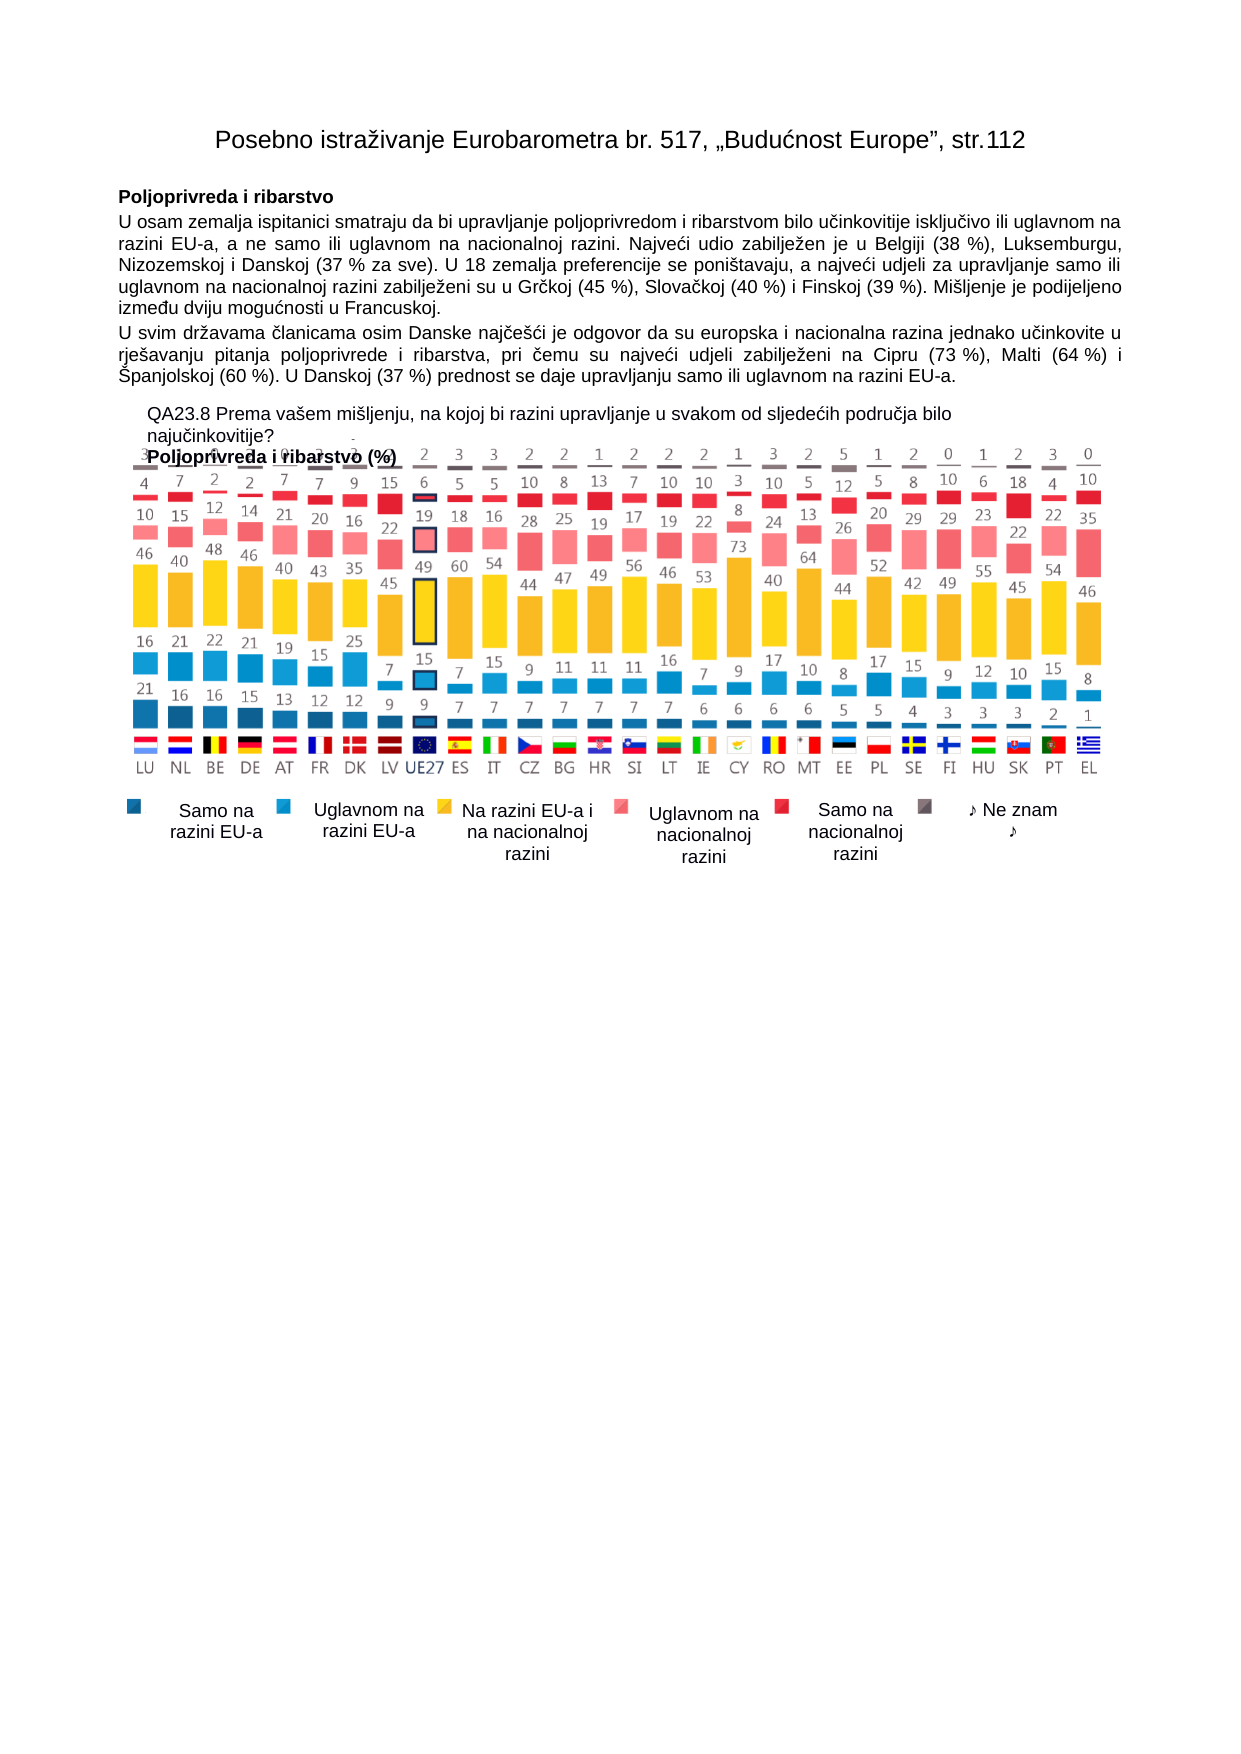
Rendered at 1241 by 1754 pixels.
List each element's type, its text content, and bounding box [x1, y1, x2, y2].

picture [118, 439, 1108, 775]
text Poljoprivreda i ribarstvo [118, 186, 1122, 208]
text U osam zemalja ispitanici smatraju da bi upravljanje poljoprivredom i ribarstvom bilo učinkovitije isključivo ili uglavnom na razini EU-a, a ne samo ili uglavnom na nacionalnoj razini. Najveći udio zabilježen je u Belgiji (38 %), Luksemburgu, Nizozemskoj i Danskoj (37 % za sve). U 18 zemalja preferencije se poništavaju, a najveći udjeli za upravljanje samo ili uglavnom na nacionalnoj razini zabilježeni su u Grčkoj (45 %), Slovačkoj (40 %) i Finskoj (39 %). Mišljenje je podijeljeno između dviju mogućnosti u Francuskoj. [118, 211, 1122, 319]
text U svim državama članicama osim Danske najčešći je odgovor da su europska i nacionalna razina jednako učinkovite u rješavanju pitanja poljoprivrede i ribarstva, pri čemu su najveći udjeli zabilježeni na Cipru (73 %), Malti (64 %) i Španjolskoj (60 %). U Danskoj (37 %) prednost se daje upravljanju samo ili uglavnom na razini EU-a. [118, 322, 1122, 387]
picture [119, 783, 933, 835]
